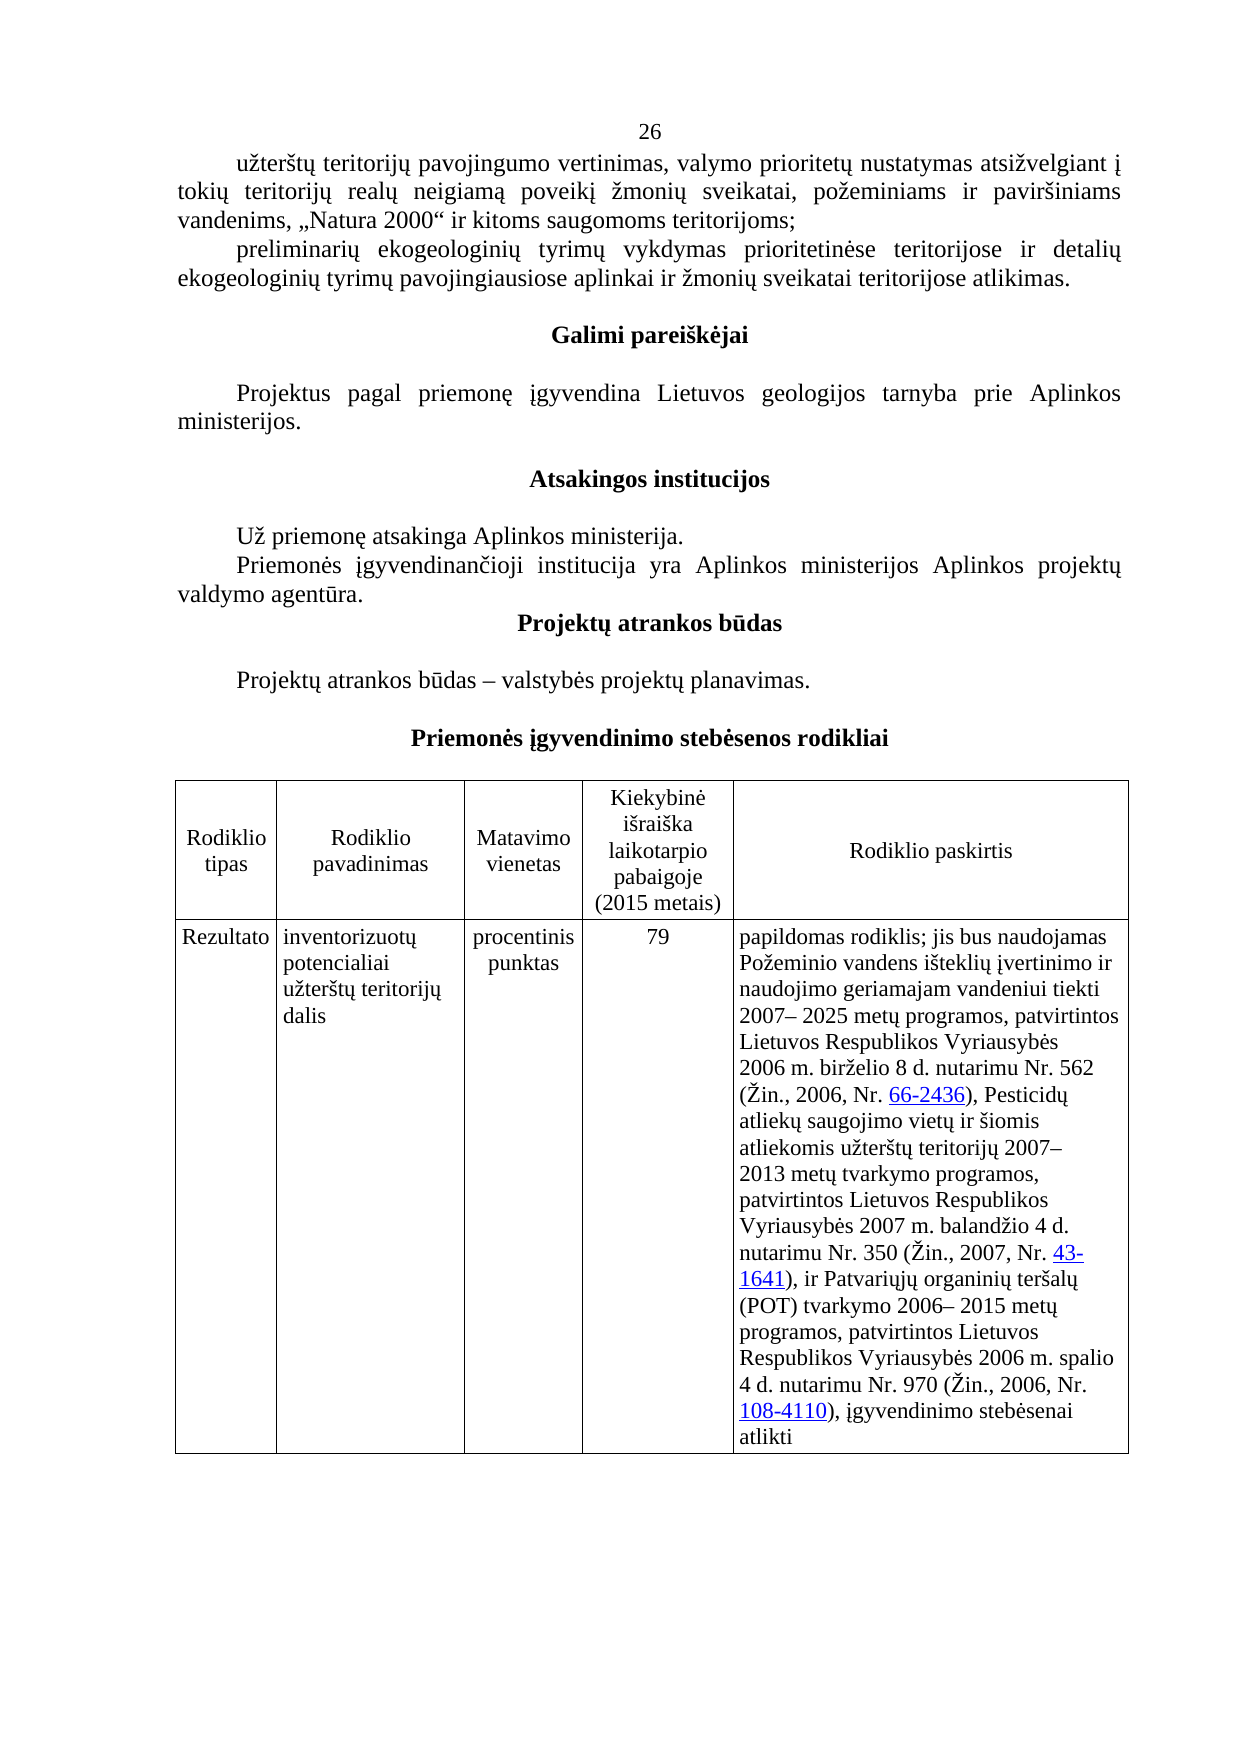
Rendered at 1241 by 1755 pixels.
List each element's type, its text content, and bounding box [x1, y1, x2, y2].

table_header Rodiklio paskirtis [734, 781, 1128, 919]
table_cell 79 [583, 920, 733, 1453]
text Už priemonę atsakinga Aplinkos ministerija. [177, 521, 1122, 550]
table_header Rodiklio tipas [176, 781, 276, 919]
table_header Kiekybinė išraiška laikotarpio pabaigoje (2015 metais) [583, 781, 733, 919]
text Priemonės įgyvendinančioji institucija yra Aplinkos ministerijos Aplinkos projektų valdymo agentūra. [177, 550, 1122, 608]
text preliminarių ekogeologinių tyrimų vykdymas prioritetinėse teritorijose ir detalių ekogeologinių tyrimų pavojingiausiose aplinkai ir žmonių sveikatai teritorijose atlikimas. [177, 234, 1122, 291]
text užterštų teritorijų pavojingumo vertinimas, valymo prioritetų nustatymas atsižvelgiant į tokių teritorijų realų neigiamą poveikį žmonių sveikatai, požeminiams ir paviršiniams vandenims, „Natura 2000“ ir kitoms saugomoms teritorijoms; [177, 148, 1122, 234]
table_header Matavimo vienetas [465, 781, 582, 919]
text Priemonės įgyvendinimo stebėsenos rodikliai [177, 723, 1122, 751]
table_cell Rezultato [176, 920, 276, 1453]
table_cell procentinis punktas [465, 920, 582, 1453]
text Projektus pagal priemonę įgyvendina Lietuvos geologijos tarnyba prie Aplinkos ministerijos. [177, 378, 1122, 435]
text Projektų atrankos būdas [177, 608, 1122, 636]
text Atsakingos institucijos [177, 464, 1122, 493]
table_header Rodiklio pavadinimas [277, 781, 464, 919]
table_cell papildomas rodiklis; jis bus naudojamas Požeminio vandens išteklių įvertinimo ir naudojimo geriamajam vandeniui tiekti 2007– 2025 metų programos, patvirtintos Lietuvos Respublikos Vyriausybės 2006 m. birželio 8 d. nutarimu Nr. 562 (Žin., 2006, Nr. 66-2436), Pesticidų atliekų saugojimo vietų ir šiomis atliekomis užterštų teritorijų 2007– 2013 metų tvarkymo programos, patvirtintos Lietuvos Respublikos Vyriausybės 2007 m. balandžio 4 d. nutarimu Nr. 350 (Žin., 2007, Nr. 43-1641), ir Patvariųjų organinių teršalų (POT) tvarkymo 2006– 2015 metų programos, patvirtintos Lietuvos Respublikos Vyriausybės 2006 m. spalio 4 d. nutarimu Nr. 970 (Žin., 2006, Nr. 108-4110), įgyvendinimo stebėsenai atlikti [734, 920, 1128, 1453]
table_cell inventorizuotų potencialiai užterštų teritorijų dalis [277, 920, 464, 1453]
text Galimi pareiškėjai [177, 320, 1122, 349]
text Projektų atrankos būdas – valstybės projektų planavimas. [177, 665, 1122, 694]
